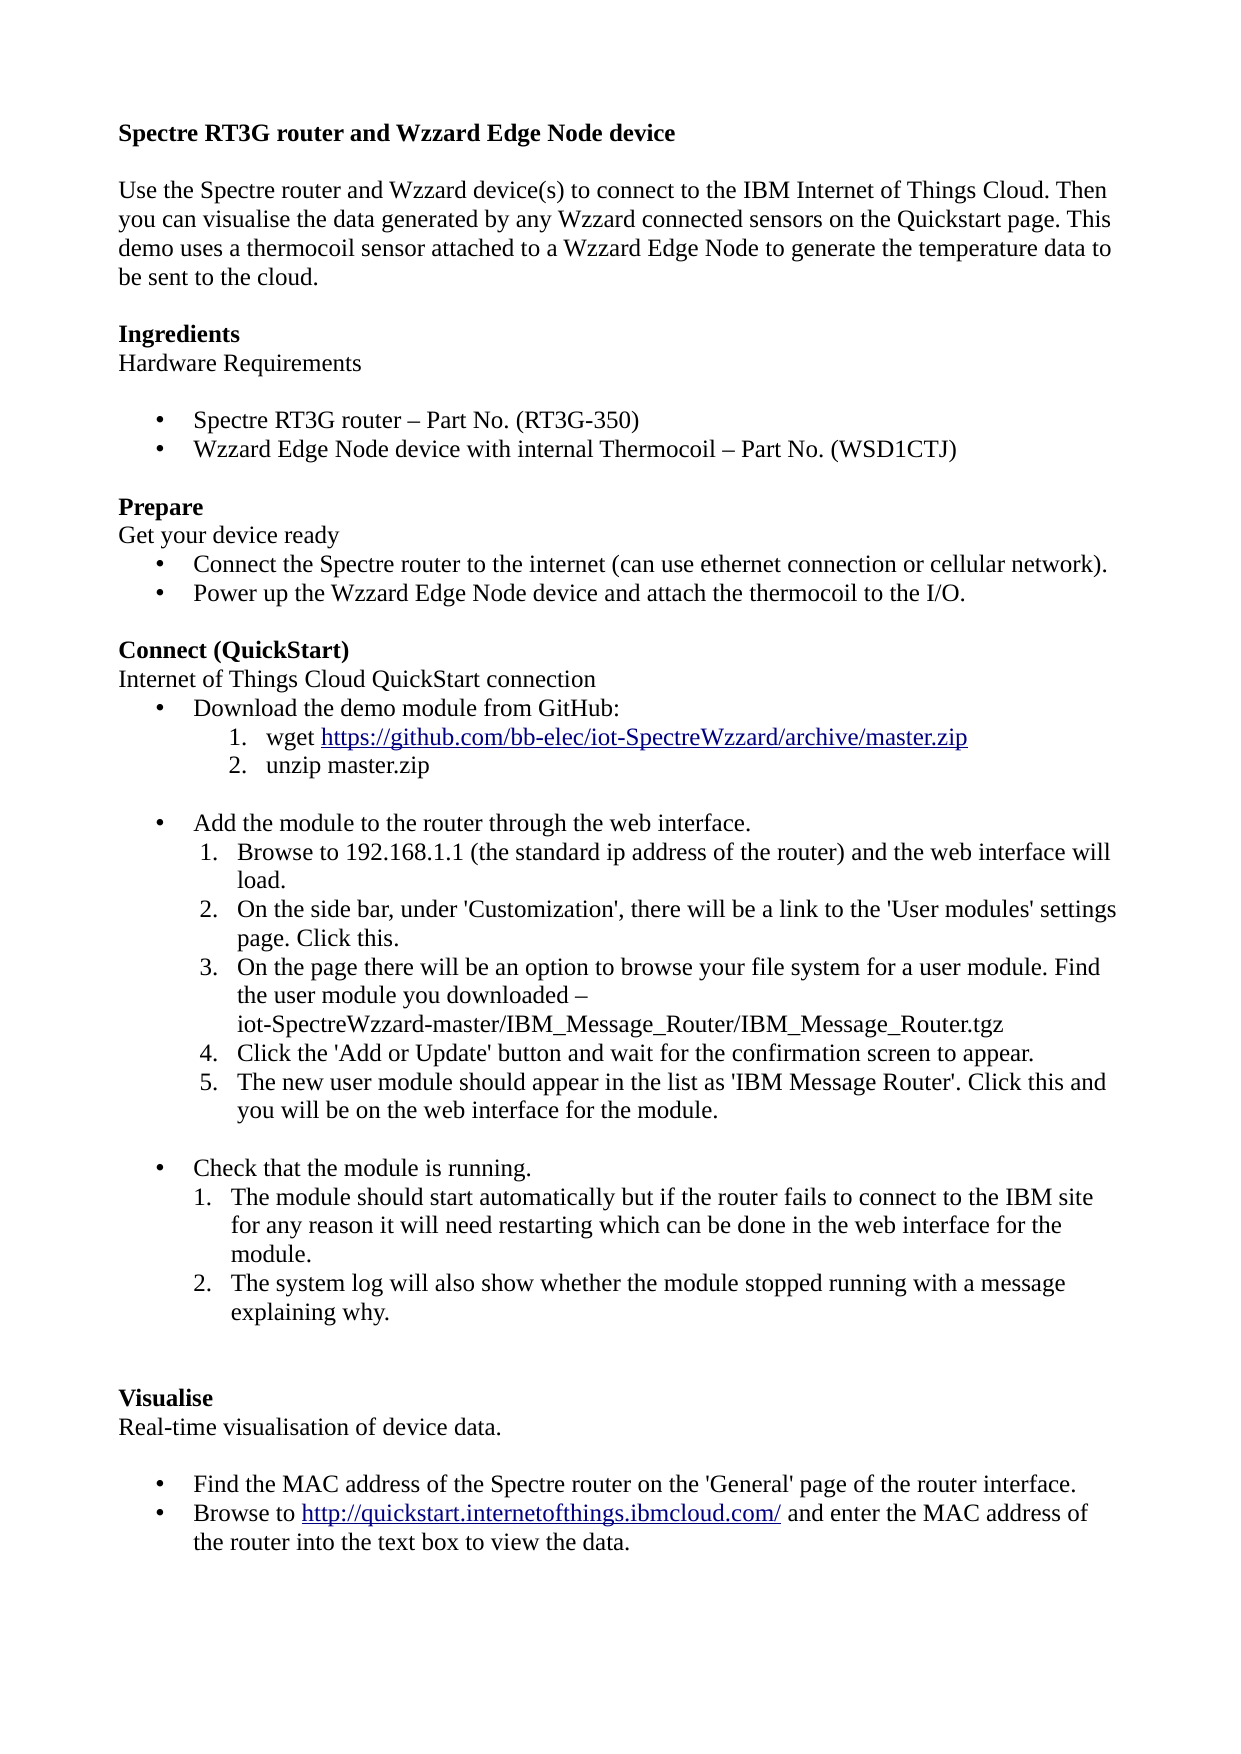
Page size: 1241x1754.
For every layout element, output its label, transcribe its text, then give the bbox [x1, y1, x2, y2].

text Prepare [118, 492, 1122, 521]
list The new user module should appear in the list as 'IBM Message Router'. Click this and you will be on the web interface for the module. [199, 1067, 1122, 1124]
text Visualise [118, 1383, 1122, 1412]
list Download the demo module from GitHub: [156, 693, 1122, 722]
list On the page there will be an option to browse your file system for a user module. Find the user module you downloaded – iot-SpectreWzzard-master/IBM_Message_Router/IBM_Message_Router.tgz [199, 952, 1122, 1038]
list Connect the Spectre router to the internet (can use ethernet connection or cellular network). [156, 549, 1122, 578]
list wget https://github.com/bb-elec/iot-SpectreWzzard/archive/master.zip [228, 722, 1122, 751]
list Check that the module is running. [156, 1153, 1122, 1182]
list Add the module to the router through the web interface. [156, 808, 1122, 837]
list On the side bar, under 'Customization', there will be a link to the 'User modules' settings page. Click this. [199, 894, 1122, 952]
text Ingredients [118, 319, 1122, 348]
text Get your device ready [118, 521, 1122, 549]
list Browse to http://quickstart.internetofthings.ibmcloud.com/ and enter the MAC address of the router into the text box to view the data. [156, 1498, 1122, 1556]
list Spectre RT3G router – Part No. (RT3G-350) [156, 406, 1122, 434]
text Spectre RT3G router and Wzzard Edge Node device [118, 118, 1122, 147]
text Hardware Requirements [118, 348, 1122, 377]
text Connect (QuickStart) [118, 636, 1122, 664]
text Use the Spectre router and Wzzard device(s) to connect to the IBM Internet of Things Cloud. Then you can visualise the data generated by any Wzzard connected sensors on the Quickstart page. This demo uses a thermocoil sensor attached to a Wzzard Edge Node to generate the temperature data to be sent to the cloud. [118, 176, 1122, 291]
list Click the 'Add or Update' button and wait for the confirmation screen to appear. [199, 1038, 1122, 1067]
text Real-time visualisation of device data. [118, 1412, 1122, 1441]
list unzip master.zip [228, 751, 1122, 779]
list The system log will also show whether the module stopped running with a message explaining why. [193, 1268, 1122, 1326]
list The module should start automatically but if the router fails to connect to the IBM site for any reason it will need restarting which can be done in the web interface for the module. [193, 1182, 1122, 1268]
text Internet of Things Cloud QuickStart connection [118, 664, 1122, 693]
list Browse to 192.168.1.1 (the standard ip address of the router) and the web interface will load. [199, 837, 1122, 894]
list Wzzard Edge Node device with internal Thermocoil – Part No. (WSD1CTJ) [156, 434, 1122, 463]
list Find the MAC address of the Spectre router on the 'General' page of the router interface. [156, 1469, 1122, 1498]
list Power up the Wzzard Edge Node device and attach the thermocoil to the I/O. [156, 578, 1122, 607]
